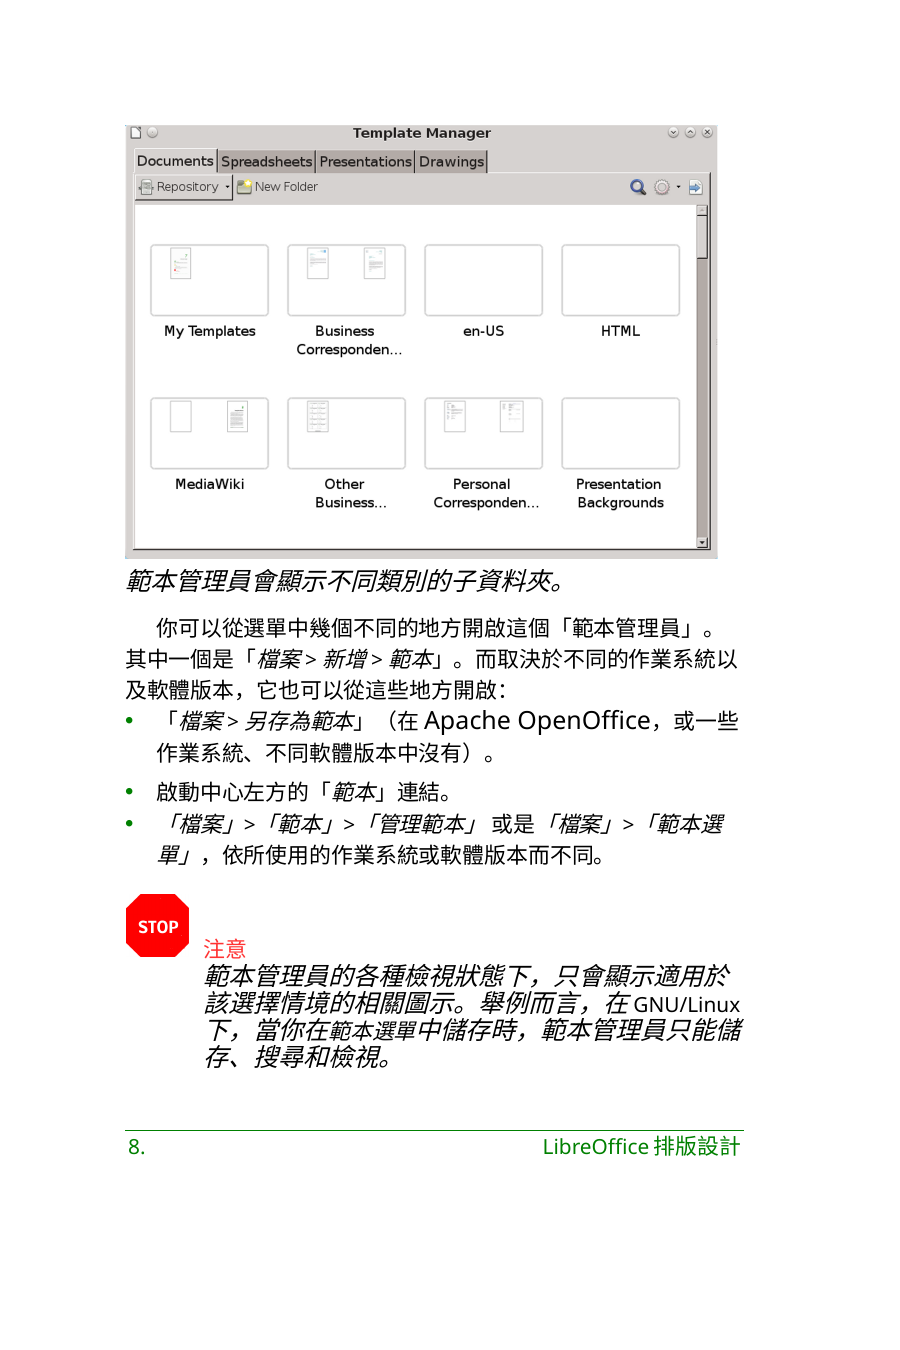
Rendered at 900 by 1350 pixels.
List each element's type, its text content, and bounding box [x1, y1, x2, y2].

list 「檔案 > 另存為範本」（在 Apache OpenOffice，或一些作業系統、不同軟體版本中沒有）。 [125, 705, 744, 767]
picture [126, 894, 189, 957]
list 注意 [125, 893, 744, 963]
text 範本管理員的各種檢視狀態下，只會顯示適用於該選擇情境的相關圖示。舉例而言，在GNU/Linux下，當你在範本選單中儲存時，範本管理員只能儲存、搜尋和檢視。 [203, 963, 744, 1072]
table_header [718, 125, 744, 558]
table_cell 範本管理員會顯示不同類別的子資料夾。 [125, 561, 744, 596]
text 你可以從選單中幾個不同的地方開啟這個「範本管理員」。其中一個是「檔案 > 新增 > 範本」。而取決於不同的作業系統以及軟體版本，它也可以從這些地方開啟： [125, 611, 744, 705]
list 「檔案」>「範本」>「管理範本」 或是「檔案」>「範本選單」，依所使用的作業系統或軟體版本而不同。 [125, 807, 744, 869]
picture [125, 125, 718, 559]
list 啟動中心左方的「範本」連結。 [125, 776, 744, 807]
